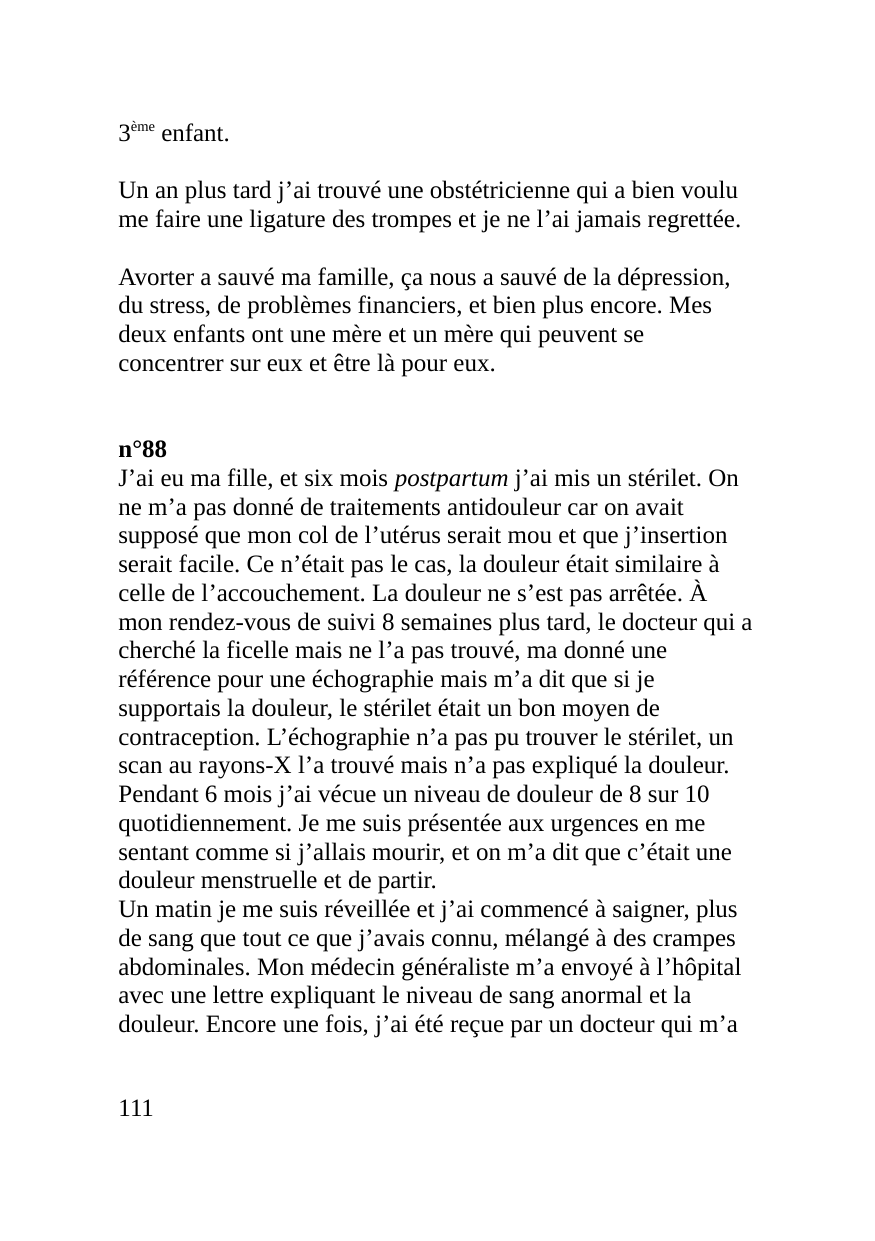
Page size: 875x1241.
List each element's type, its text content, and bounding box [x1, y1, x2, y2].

text Avorter a sauvé ma famille, ça nous a sauvé de la dépression, du stress, de problèmes financiers, et bien plus encore. Mes deux enfants ont une mère et un mère qui peuvent se concentrer sur eux et être là pour eux. [118, 262, 756, 377]
text J’ai eu ma fille, et six mois postpartum j’ai mis un stérilet. On ne m’a pas donné de traitements antidouleur car on avait supposé que mon col de l’utérus serait mou et que j’insertion serait facile. Ce n’était pas le cas, la douleur était similaire à celle de l’accouchement. La douleur ne s’est pas arrêtée. À mon rendez-vous de suivi 8 semaines plus tard, le docteur qui a cherché la ficelle mais ne l’a pas trouvé, ma donné une référence pour une échographie mais m’a dit que si je supportais la douleur, le stérilet était un bon moyen de contraception. L’échographie n’a pas pu trouver le stérilet, un scan au rayons-X l’a trouvé mais n’a pas expliqué la douleur. Pendant 6 mois j’ai vécue un niveau de douleur de 8 sur 10 quotidiennement. Je me suis présentée aux urgences en me sentant comme si j’allais mourir, et on m’a dit que c’était une douleur menstruelle et de partir. [118, 463, 756, 894]
text Un an plus tard j’ai trouvé une obstétricienne qui a bien voulu me faire une ligature des trompes et je ne l’ai jamais regrettée. [118, 176, 756, 233]
text Un matin je me suis réveillée et j’ai commencé à saigner, plus de sang que tout ce que j’avais connu, mélangé à des crampes abdominales. Mon médecin généraliste m’a envoyé à l’hôpital avec une lettre expliquant le niveau de sang anormal et la douleur. Encore une fois, j’ai été reçue par un docteur qui m’a [118, 894, 756, 1038]
text n°88 [118, 434, 756, 463]
text 3ème enfant. [118, 118, 756, 147]
